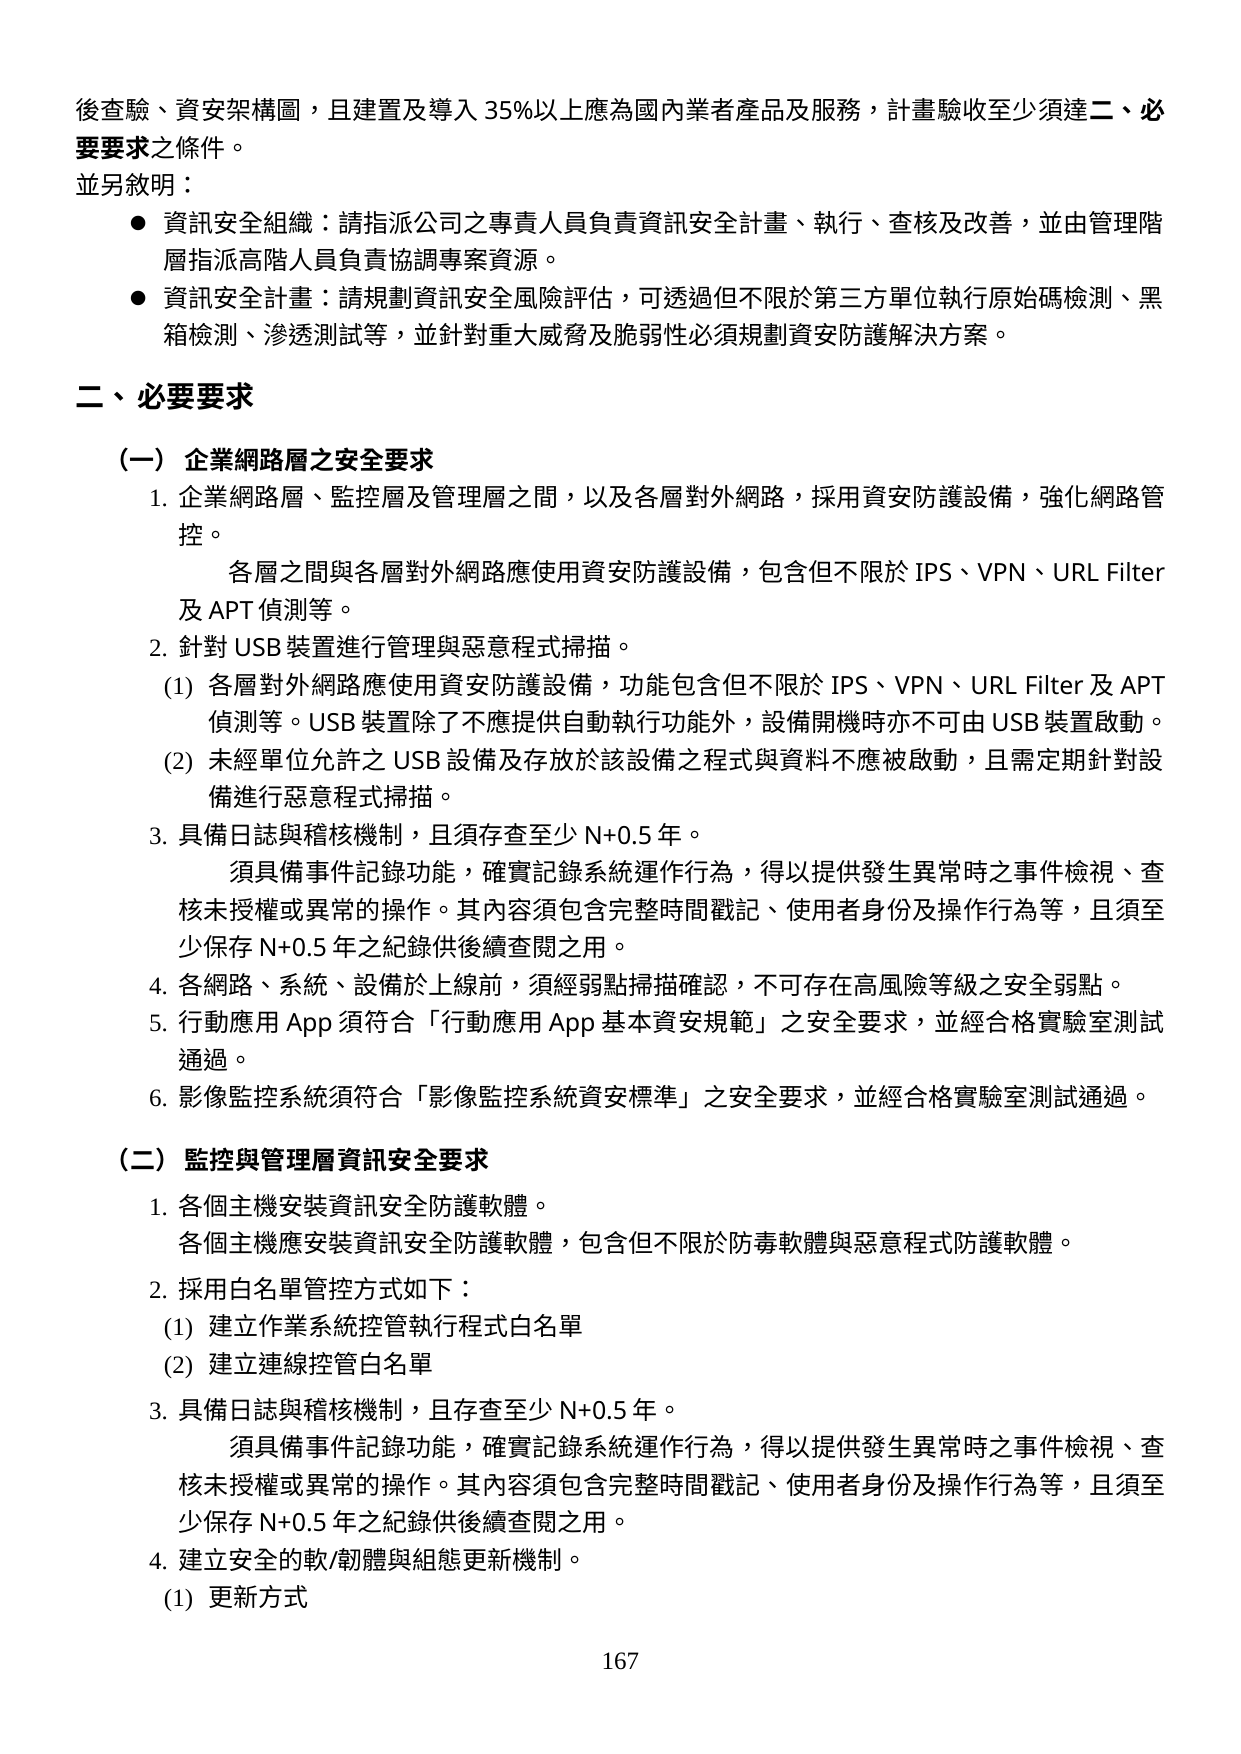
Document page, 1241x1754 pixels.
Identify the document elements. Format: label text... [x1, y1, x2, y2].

list 行動應用App須符合「行動應用App基本資安規範」之安全要求，並經合格實驗室測試通過。 [149, 1002, 1165, 1077]
text 後查驗、資安架構圖，且建置及導入35%以上應為國內業者產品及服務，計畫驗收至少須達二、必要要求之條件。 [75, 89, 1165, 164]
list 建立連線控管白名單 [164, 1344, 1165, 1381]
list 針對USB裝置進行管理與惡意程式掃描。 [149, 627, 1165, 664]
list 採用白名單管控方式如下： [149, 1269, 1165, 1306]
text 各層之間與各層對外網路應使用資安防護設備，包含但不限於IPS、VPN、URL Filter及APT偵測等。 [178, 552, 1165, 627]
list 企業網路層之安全要求 [104, 439, 1165, 477]
list 具備日誌與稽核機制，且須存查至少N+0.5年。 [149, 814, 1165, 852]
list 建立安全的軟/韌體與組態更新機制。 [149, 1539, 1165, 1577]
list 各個主機安裝資訊安全防護軟體。 [149, 1185, 1165, 1223]
list 更新方式 [164, 1577, 1165, 1614]
text 須具備事件記錄功能，確實記錄系統運作行為，得以提供發生異常時之事件檢視、查核未授權或異常的操作。其內容須包含完整時間戳記、使用者身份及操作行為等，且須至少保存N+0.5年之紀錄供後續查閱之用。 [178, 852, 1165, 964]
text 各個主機應安裝資訊安全防護軟體，包含但不限於防毒軟體與惡意程式防護軟體。 [178, 1223, 1165, 1260]
list 各網路、系統、設備於上線前，須經弱點掃描確認，不可存在高風險等級之安全弱點。 [149, 964, 1165, 1002]
list 企業網路層、監控層及管理層之間，以及各層對外網路，採用資安防護設備，強化網路管控。 [149, 477, 1165, 552]
list 建立作業系統控管執行程式白名單 [164, 1306, 1165, 1344]
list 各層對外網路應使用資安防護設備，功能包含但不限於IPS、VPN、URL Filter及APT偵測等。USB裝置除了不應提供自動執行功能外，設備開機時亦不可由USB裝置啟動。 [164, 664, 1165, 739]
list 監控與管理層資訊安全要求 [104, 1139, 1165, 1177]
text 並另敘明： [75, 164, 1165, 202]
list 資訊安全組織：請指派公司之專責人員負責資訊安全計畫、執行、查核及改善，並由管理階層指派高階人員負責協調專案資源。 [128, 202, 1165, 277]
list 具備日誌與稽核機制，且存查至少N+0.5年。 [149, 1389, 1165, 1427]
list 資訊安全計畫：請規劃資訊安全風險評估，可透過但不限於第三方單位執行原始碼檢測、黑箱檢測、滲透測試等，並針對重大威脅及脆弱性必須規劃資安防護解決方案。 [128, 277, 1165, 352]
list 必要要求 [75, 377, 1165, 414]
text 須具備事件記錄功能，確實記錄系統運作行為，得以提供發生異常時之事件檢視、查核未授權或異常的操作。其內容須包含完整時間戳記、使用者身份及操作行為等，且須至少保存N+0.5年之紀錄供後續查閱之用。 [178, 1427, 1165, 1539]
list 影像監控系統須符合「影像監控系統資安標準」之安全要求，並經合格實驗室測試通過。 [149, 1077, 1165, 1114]
list 未經單位允許之USB設備及存放於該設備之程式與資料不應被啟動，且需定期針對設備進行惡意程式掃描。 [164, 739, 1165, 814]
